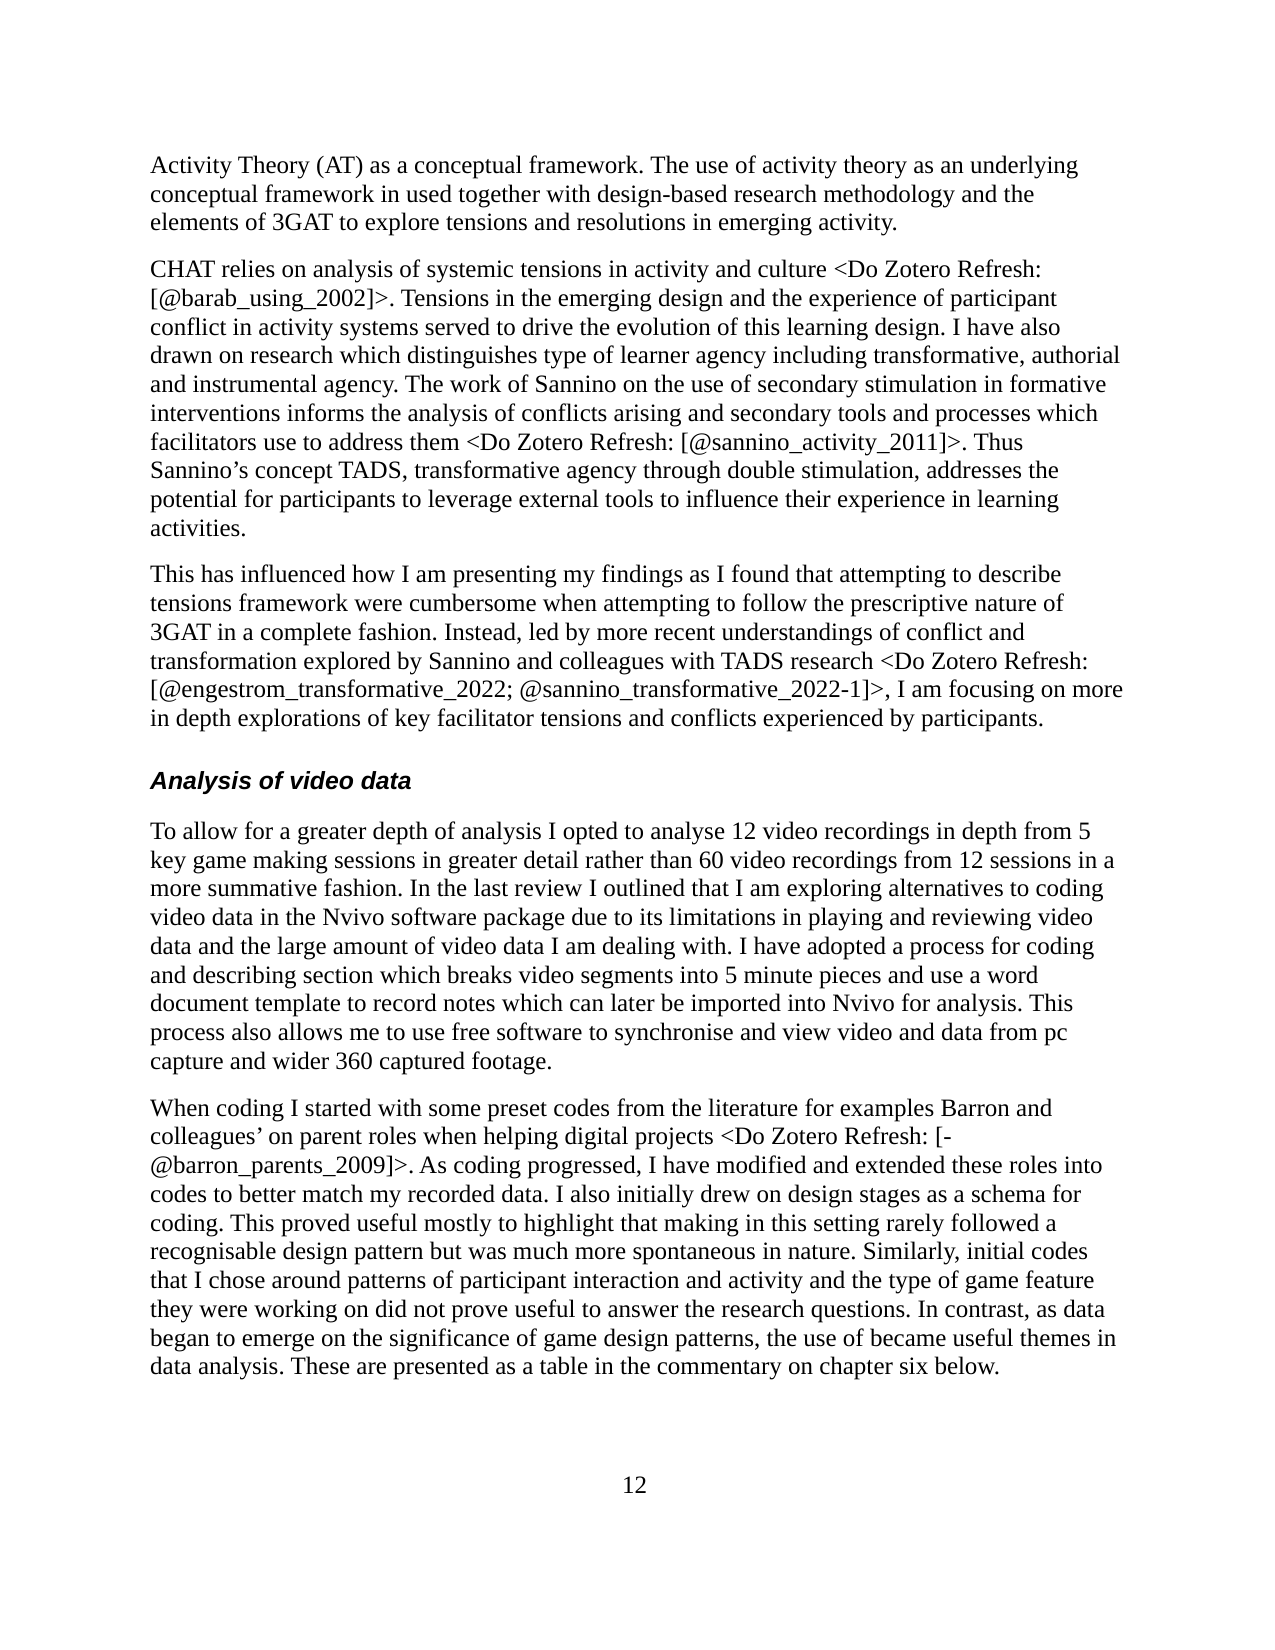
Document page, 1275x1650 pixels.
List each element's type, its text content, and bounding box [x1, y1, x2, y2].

text CHAT relies on analysis of systemic tensions in activity and culture <Do Zotero Refresh: [@barab_using_2002]>. Tensions in the emerging design and the experience of participant conflict in activity systems served to drive the evolution of this learning design. I have also drawn on research which distinguishes type of learner agency including transformative, authorial and instrumental agency. The work of Sannino on the use of secondary stimulation in formative interventions informs the analysis of conflicts arising and secondary tools and processes which facilitators use to address them <Do Zotero Refresh: [@sannino_activity_2011]>. Thus Sannino’s concept TADS, transformative agency through double stimulation, addresses the potential for participants to leverage external tools to influence their experience in learning activities. [150, 254, 1125, 542]
text Activity Theory (AT) as a conceptual framework. The use of activity theory as an underlying conceptual framework in used together with design-based research methodology and the elements of 3GAT to explore tensions and resolutions in emerging activity. [150, 150, 1125, 236]
text When coding I started with some preset codes from the literature for examples Barron and colleagues’ on parent roles when helping digital projects <Do Zotero Refresh: [-@barron_parents_2009]>. As coding progressed, I have modified and extended these roles into codes to better match my recorded data. I also initially drew on design stages as a schema for coding. This proved useful mostly to highlight that making in this setting rarely followed a recognisable design pattern but was much more spontaneous in nature. Similarly, initial codes that I chose around patterns of participant interaction and activity and the type of game feature they were working on did not prove useful to answer the research questions. In contrast, as data began to emerge on the significance of game design patterns, the use of became useful themes in data analysis. These are presented as a table in the commentary on chapter six below. [150, 1093, 1125, 1380]
subtitle Analysis of video data [150, 766, 1125, 794]
text This has influenced how I am presenting my findings as I found that attempting to describe tensions framework were cumbersome when attempting to follow the prescriptive nature of 3GAT in a complete fashion. Instead, led by more recent understandings of conflict and transformation explored by Sannino and colleagues with TADS research <Do Zotero Refresh: [@engestrom_transformative_2022; @sannino_transformative_2022-1]>, I am focusing on more in depth explorations of key facilitator tensions and conflicts experienced by participants. [150, 559, 1125, 732]
text To allow for a greater depth of analysis I opted to analyse 12 video recordings in depth from 5 key game making sessions in greater detail rather than 60 video recordings from 12 sessions in a more summative fashion. In the last review I outlined that I am exploring alternatives to coding video data in the Nvivo software package due to its limitations in playing and reviewing video data and the large amount of video data I am dealing with. I have adopted a process for coding and describing section which breaks video segments into 5 minute pieces and use a word document template to record notes which can later be imported into Nvivo for analysis. This process also allows me to use free software to synchronise and view video and data from pc capture and wider 360 captured footage. [150, 816, 1125, 1075]
